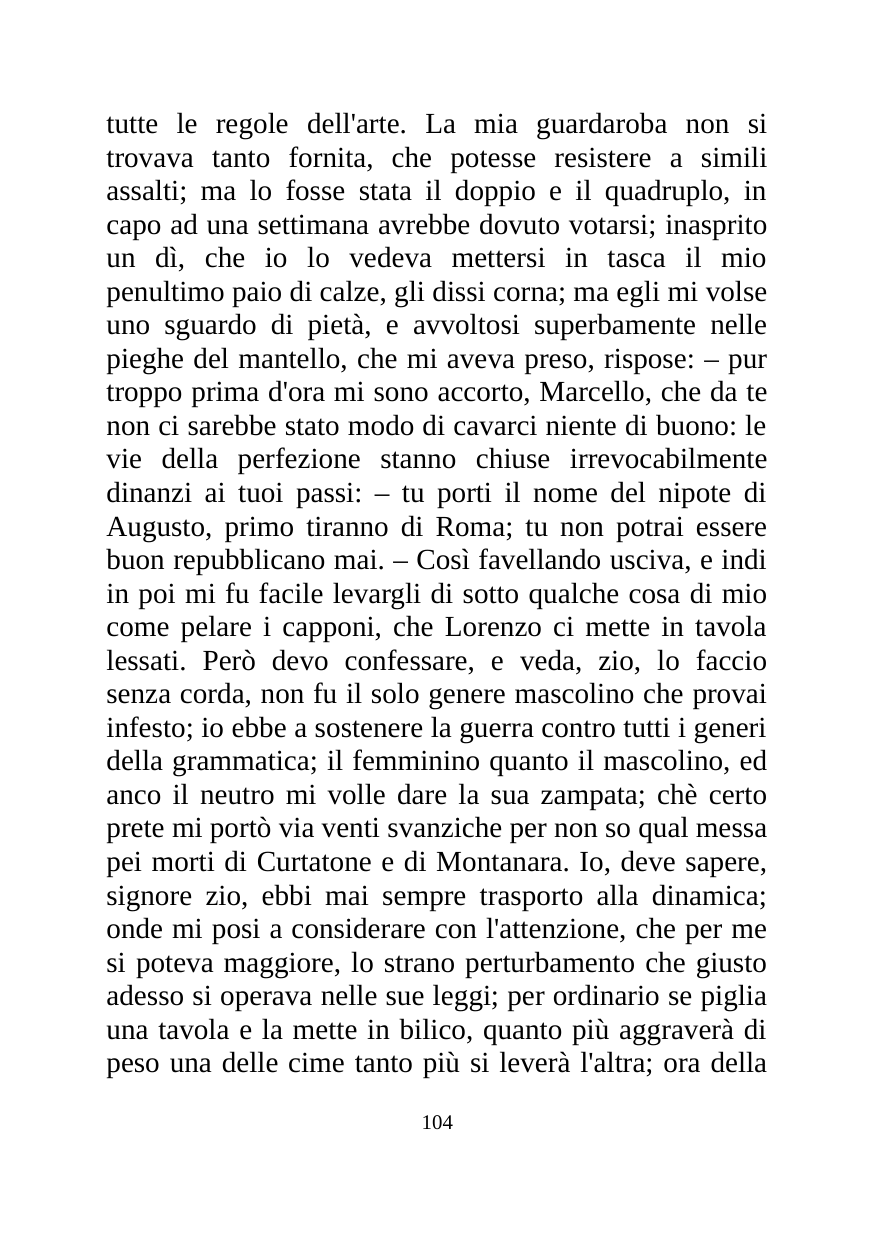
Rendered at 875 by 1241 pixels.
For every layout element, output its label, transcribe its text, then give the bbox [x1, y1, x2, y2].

text tutte le regole dell'arte. La mia guardaroba non si trovava tanto fornita, che potesse resistere a simili assalti; ma lo fosse stata il doppio e il quadruplo, in capo ad una settimana avrebbe dovuto votarsi; inasprito un dì, che io lo vedeva mettersi in tasca il mio penultimo paio di calze, gli dissi corna; ma egli mi volse uno sguardo di pietà, e avvoltosi superbamente nelle pieghe del mantello, che mi aveva preso, rispose: – pur troppo prima d'ora mi sono accorto, Marcello, che da te non ci sarebbe stato modo di cavarci niente di buono: le vie della perfezione stanno chiuse irrevocabilmente dinanzi ai tuoi passi: – tu porti il nome del nipote di Augusto, primo tiranno di Roma; tu non potrai essere buon repubblicano mai. – Così favellando usciva, e indi in poi mi fu facile levargli di sotto qualche cosa di mio come pelare i capponi, che Lorenzo ci mette in tavola lessati. Però devo confessare, e veda, zio, lo faccio senza corda, non fu il solo genere mascolino che provai infesto; io ebbe a sostenere la guerra contro tutti i generi della grammatica; il femminino quanto il mascolino, ed anco il neutro mi volle dare la sua zampata; chè certo prete mi portò via venti svanziche per non so qual messa pei morti di Curtatone e di Montanara. Io, deve sapere, signore zio, ebbi mai sempre trasporto alla dinamica; onde mi posi a considerare con l'attenzione, che per me si poteva maggiore, lo strano perturbamento che giusto adesso si operava nelle sue leggi; per ordinario se piglia una tavola e la mette in bilico, quanto più aggraverà di peso una delle cime tanto più si leverà l'altra; ora della [106, 106, 768, 1079]
